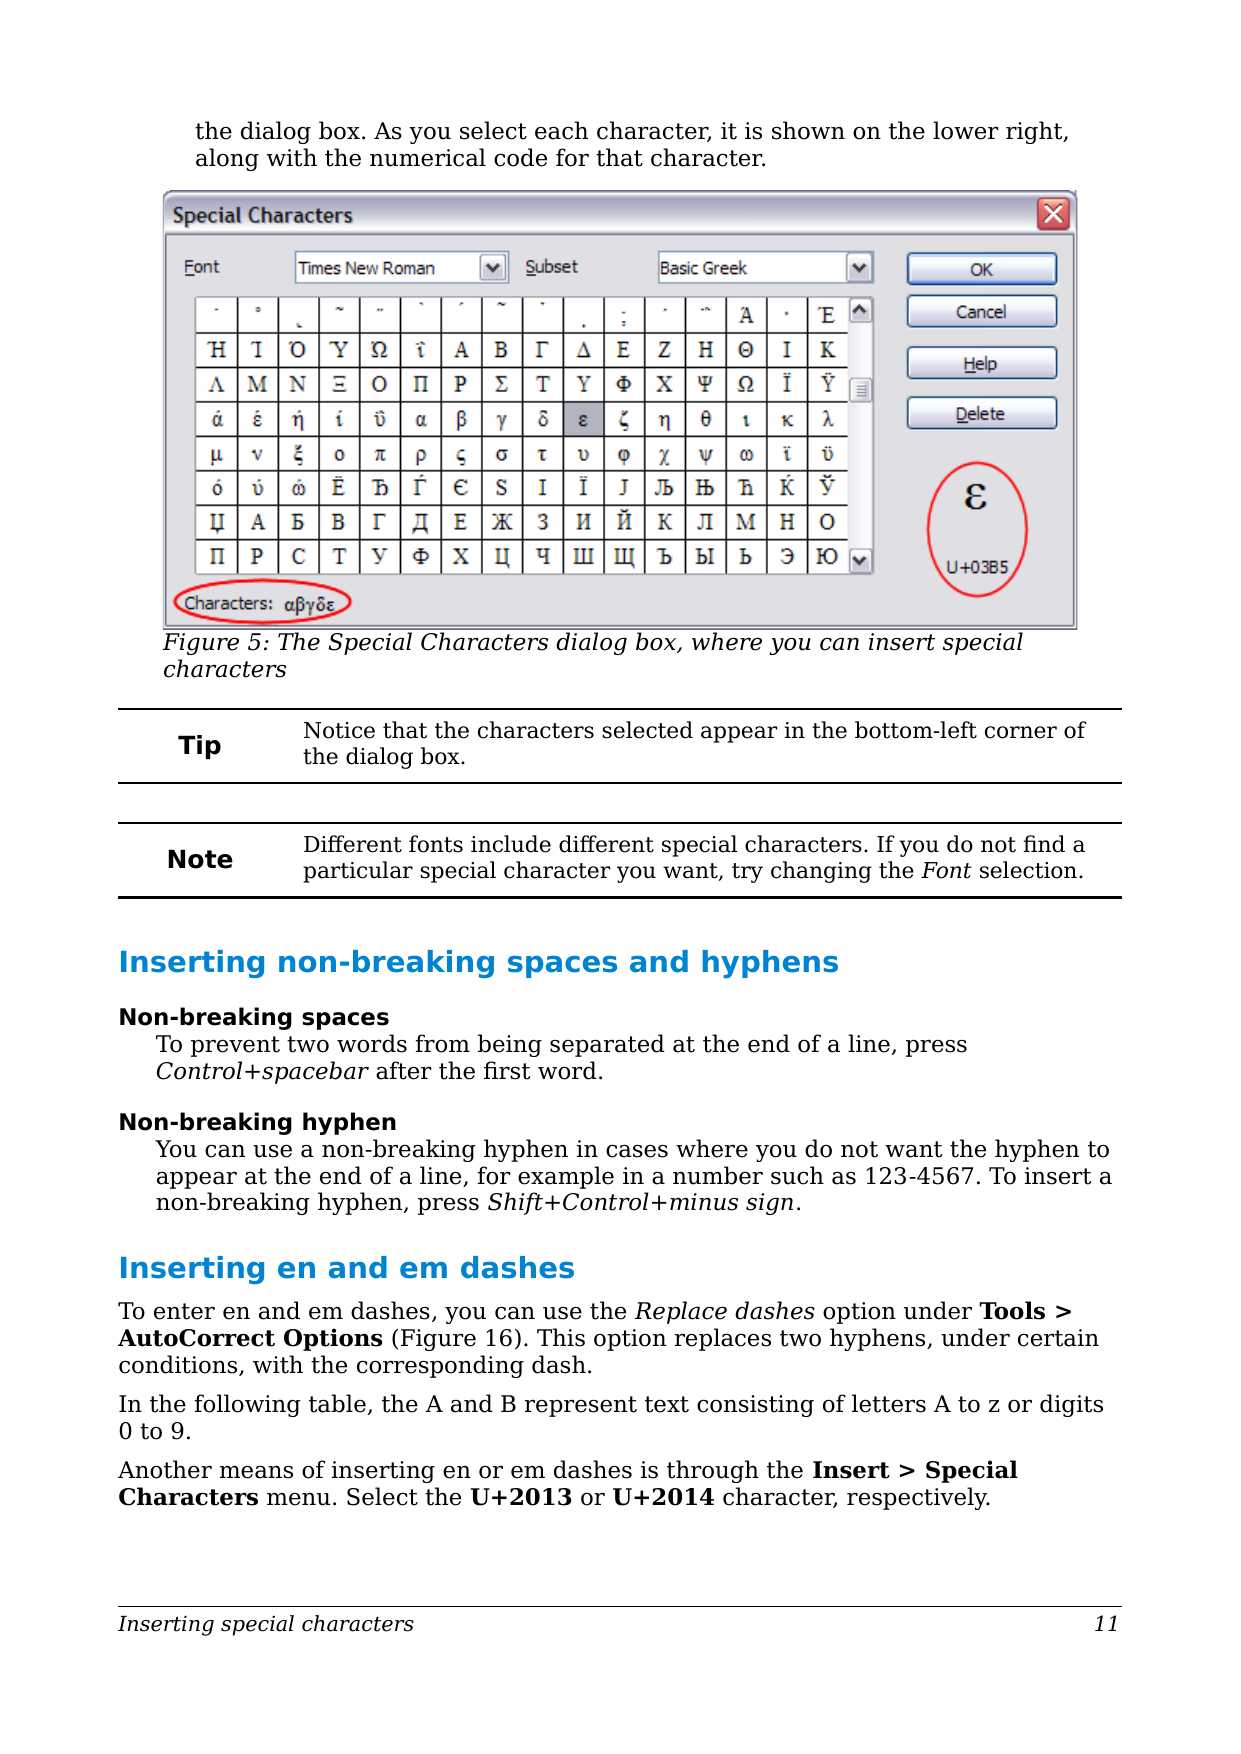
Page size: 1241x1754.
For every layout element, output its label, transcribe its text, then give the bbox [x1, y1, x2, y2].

table_header Note [118, 824, 281, 896]
table_header Tip [118, 710, 281, 782]
table_header Notice that the characters selected appear in the bottom-left corner of the dialog box. [281, 710, 1122, 782]
text To enter en and em dashes, you can use the Replace dashes option under Tools > AutoCorrect Options (Figure 16). This option replaces two hyphens, under certain conditions, with the corresponding dash. [118, 1298, 1122, 1379]
subtitle Inserting en and em dashes [118, 1252, 1122, 1286]
text Non-breaking hyphen [118, 1109, 1122, 1136]
picture [162, 190, 1078, 630]
list the dialog box. As you select each character, it is shown on the lower right, along with the numerical code for that character. [177, 118, 1122, 171]
subtitle Inserting non-breaking spaces and hyphens [118, 946, 1122, 979]
table_header Different fonts include different special characters. If you do not find a particular special character you want, try changing the Font selection. [281, 824, 1122, 896]
text Figure 5: The Special Characters dialog box, where you can insert special characters [163, 630, 1077, 683]
text Non-breaking spaces [118, 1004, 1122, 1031]
text Another means of inserting en or em dashes is through the Insert > Special Characters menu. Select the U+2013 or U+2014 character, respectively. [118, 1457, 1122, 1511]
text In the following table, the A and B represent text consisting of letters A to z or digits 0 to 9. [118, 1391, 1122, 1444]
text To prevent two words from being separated at the end of a line, press Control+spacebar after the first word. [156, 1031, 1122, 1084]
text You can use a non-breaking hyphen in cases where you do not want the hyphen to appear at the end of a line, for example in a number such as 123‑4567. To insert a non-breaking hyphen, press Shift+Control+minus sign. [156, 1136, 1122, 1216]
